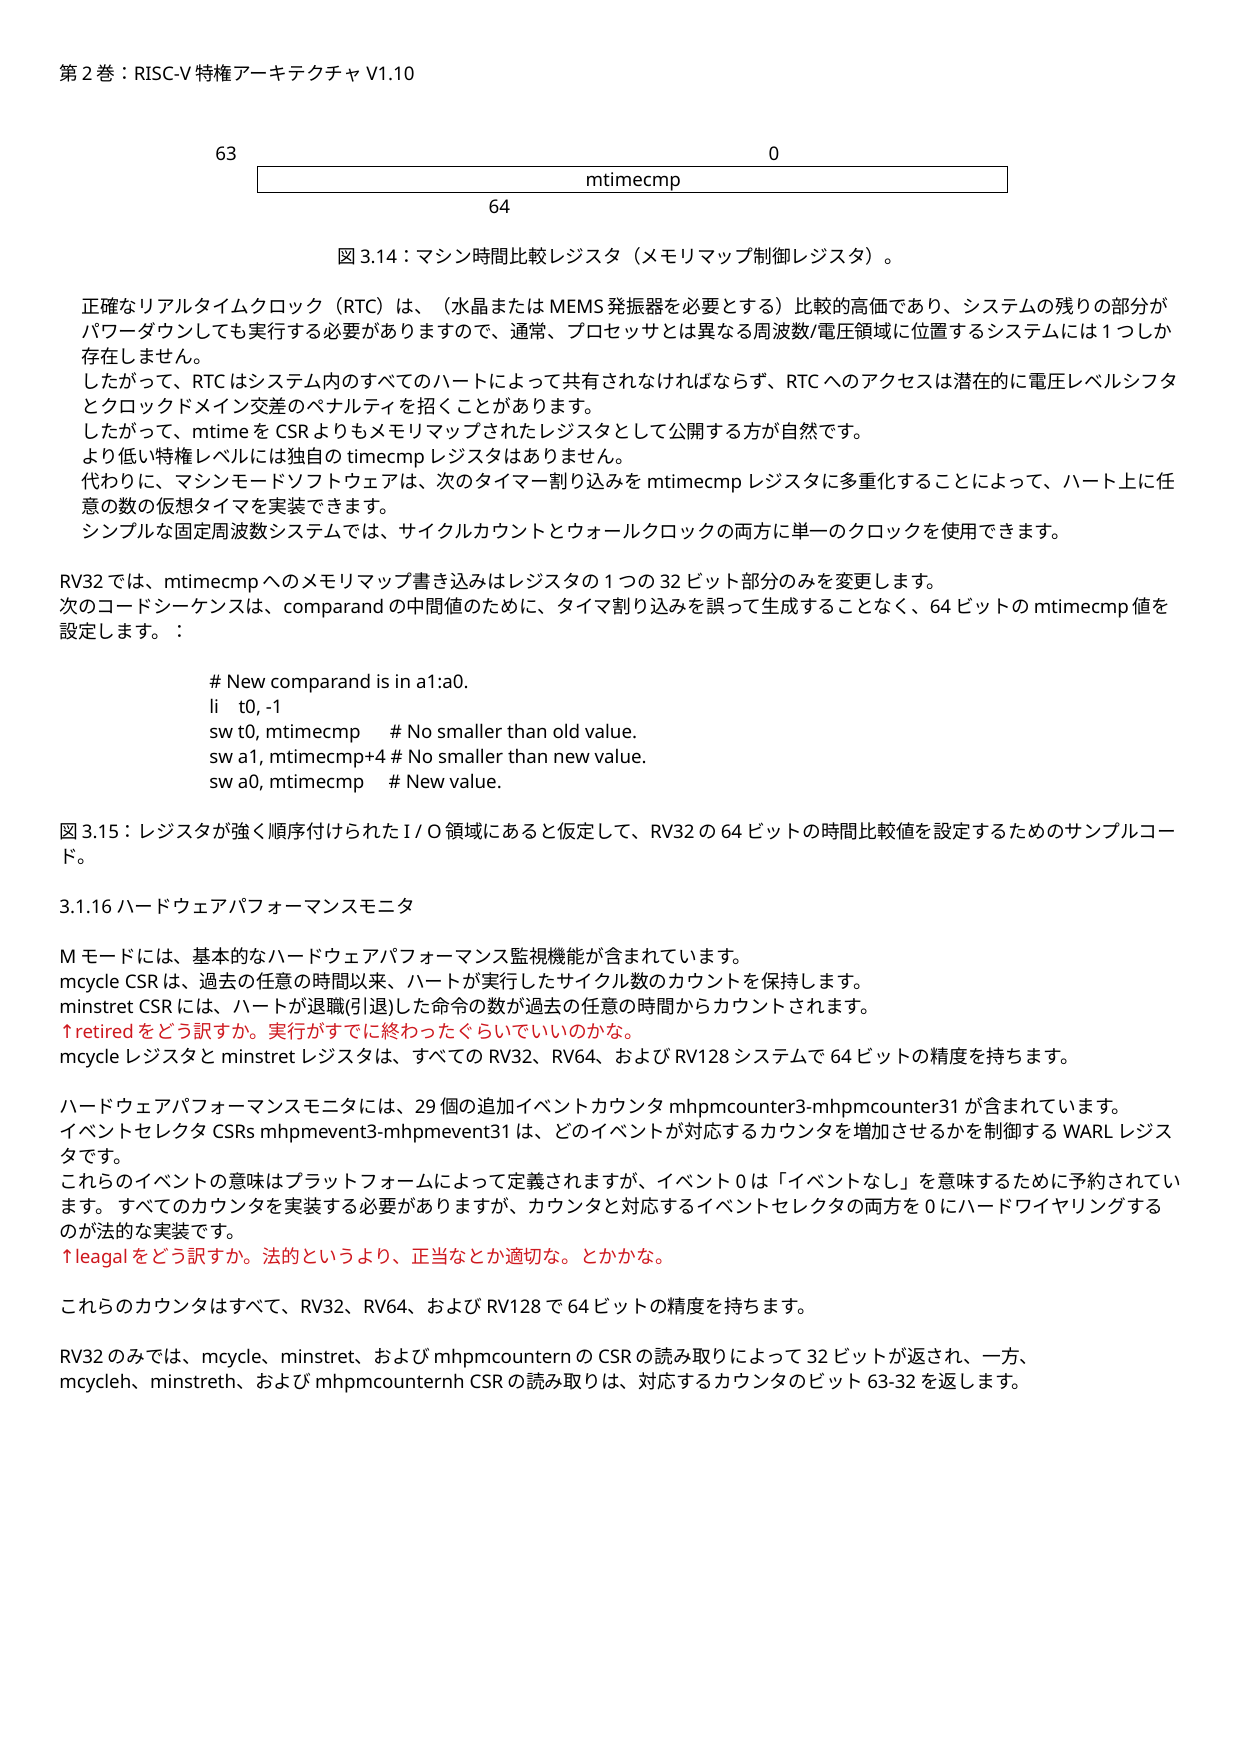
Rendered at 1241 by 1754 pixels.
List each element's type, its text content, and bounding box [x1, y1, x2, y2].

text 正確なリアルタイムクロック（RTC）は、（水晶またはMEMS発振器を必要とする）比較的高価であり、システムの残りの部分がパワーダウンしても実行する必要がありますので、通常、プロセッサとは異なる周波数/電圧領域に位置するシステムには1つしか存在しません。 [81, 293, 1181, 368]
text sw a0, mtimecmp # New value. [209, 768, 1181, 793]
text mcycleレジスタとminstretレジスタは、すべてのRV32、RV64、およびRV128システムで64ビットの精度を持ちます。 [59, 1043, 1181, 1068]
text # New comparand is in a1:a0. [209, 668, 1181, 693]
text 3.1.16ハードウェアパフォーマンスモニタ [59, 893, 1181, 918]
text sw t0, mtimecmp # No smaller than old value. [209, 718, 1181, 743]
text 図3.14：マシン時間比較レジスタ（メモリマップ制御レジスタ）。 [59, 243, 1181, 268]
text mcycle CSRは、過去の任意の時間以来、ハートが実行したサイクル数のカウントを保持します。 [59, 968, 1181, 993]
text li t0, -1 [209, 693, 1181, 718]
text したがって、mtimeをCSRよりもメモリマップされたレジスタとして公開する方が自然です。 [81, 418, 1181, 443]
text 図3.15：レジスタが強く順序付けられたI / O領域にあると仮定して、RV32の64ビットの時間比較値を設定するためのサンプルコード。 [59, 818, 1181, 868]
text 63 0 [59, 141, 1181, 166]
text ハードウェアパフォーマンスモニタには、29個の追加イベントカウンタmhpmcounter3-mhpmcounter31が含まれています。 [59, 1093, 1181, 1118]
text sw a1, mtimecmp+4 # No smaller than new value. [209, 743, 1181, 768]
table_header mtimecmp [258, 167, 1007, 192]
text 64 [59, 193, 1181, 218]
text したがって、RTCはシステム内のすべてのハートによって共有されなければならず、RTCへのアクセスは潜在的に電圧レベルシフタとクロックドメイン交差のペナルティを招くことがあります。 [81, 368, 1181, 418]
text イベントセレクタCSRs mhpmevent3-mhpmevent31は、どのイベントが対応するカウンタを増加させるかを制御するWARLレジスタです。 [59, 1118, 1181, 1168]
text ↑leagalをどう訳すか。法的というより、正当なとか適切な。とかかな。 [59, 1243, 1181, 1268]
text RV32のみでは、mcycle、minstret、およびmhpmcounternのCSRの読み取りによって32ビットが返され、一方、mcycleh、minstreth、およびmhpmcounternh CSRの読み取りは、対応するカウンタのビット63-32を返します。 [59, 1343, 1181, 1393]
text シンプルな固定周波数システムでは、サイクルカウントとウォールクロックの両方に単一のクロックを使用できます。 [81, 518, 1181, 543]
text RV32では、mtimecmpへのメモリマップ書き込みはレジスタの1つの32ビット部分のみを変更します。 [59, 568, 1181, 593]
text 次のコードシーケンスは、comparandの中間値のために、タイマ割り込みを誤って生成することなく、64ビットのmtimecmp値を設定します。： [59, 593, 1181, 643]
text minstret CSRには、ハートが退職(引退)した命令の数が過去の任意の時間からカウントされます。 [59, 993, 1181, 1018]
text 代わりに、マシンモードソフトウェアは、次のタイマー割り込みをmtimecmpレジスタに多重化することによって、ハート上に任意の数の仮想タイマを実装できます。 [81, 468, 1181, 518]
text これらのカウンタはすべて、RV32、RV64、およびRV128で64ビットの精度を持ちます。 [59, 1293, 1181, 1318]
text これらのイベントの意味はプラットフォームによって定義されますが、イベント0は「イベントなし」を意味するために予約されています。 すべてのカウンタを実装する必要がありますが、カウンタと対応するイベントセレクタの両方を0にハードワイヤリングするのが法的な実装です。 [59, 1168, 1181, 1243]
text ↑retiredをどう訳すか。実行がすでに終わったぐらいでいいのかな。 [59, 1018, 1181, 1043]
text より低い特権レベルには独自のtimecmpレジスタはありません。 [81, 443, 1181, 468]
text Mモードには、基本的なハードウェアパフォーマンス監視機能が含まれています。 [59, 943, 1181, 968]
